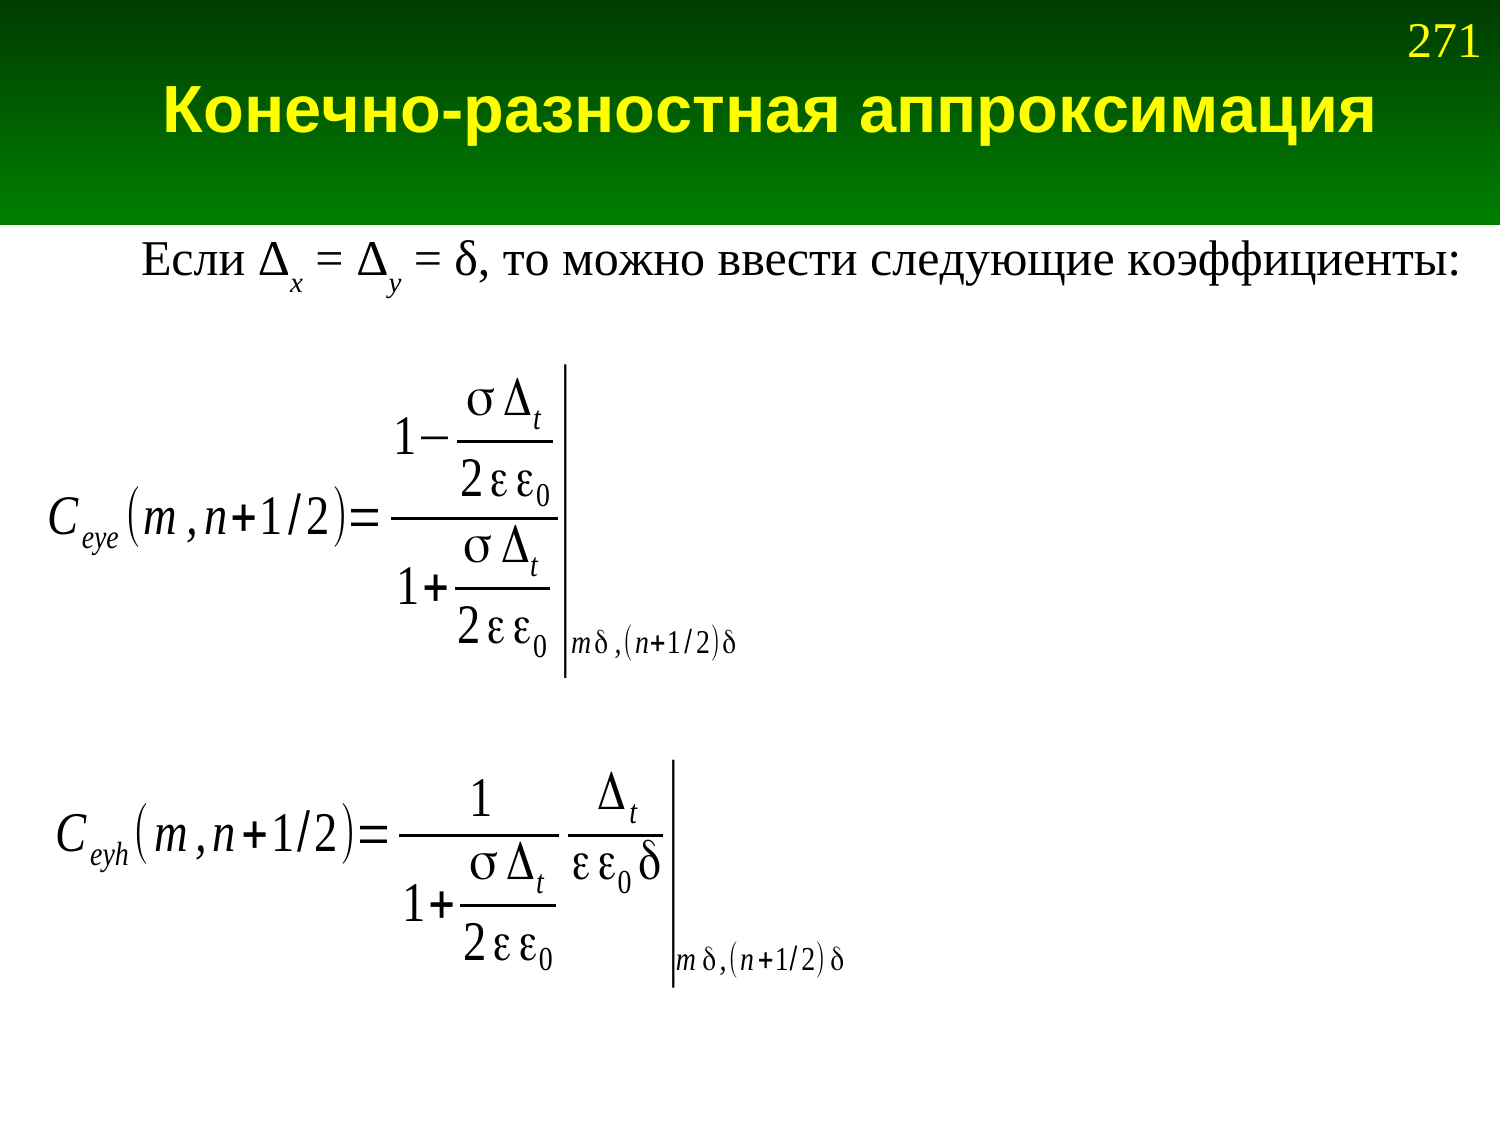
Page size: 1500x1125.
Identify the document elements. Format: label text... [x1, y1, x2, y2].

chart [43, 756, 855, 991]
title Конечно-разностная аппроксимация [100, 7, 1441, 204]
text_box Если Δx = Δy = δ, то можно ввести следующие коэффициенты: [126, 218, 1477, 306]
chart [35, 359, 749, 680]
